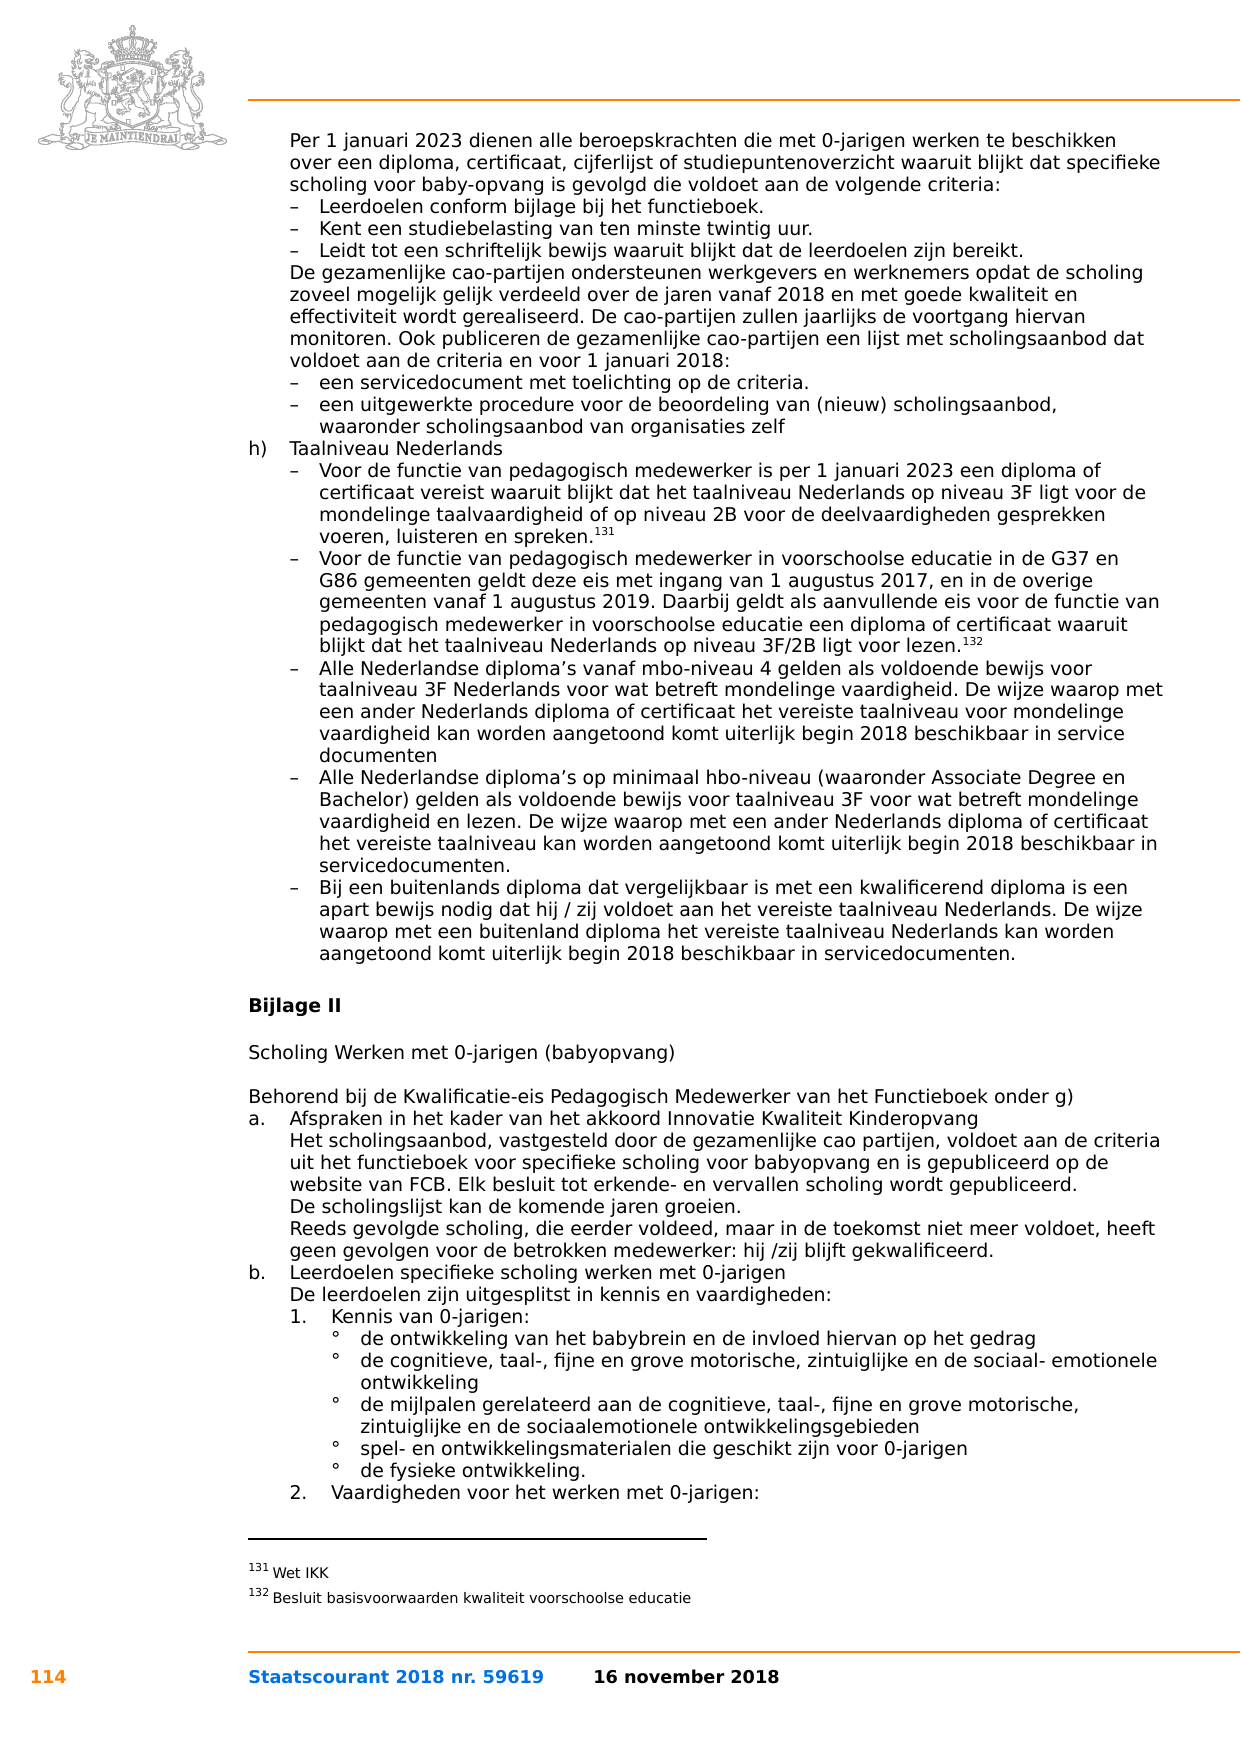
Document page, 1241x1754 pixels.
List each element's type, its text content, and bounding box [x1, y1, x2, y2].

text ° de fysieke ontwikkeling. [331, 1459, 1163, 1482]
text ° de ontwikkeling van het babybrein en de invloed hiervan op het gedrag [331, 1328, 1163, 1350]
text Scholing Werken met 0-jarigen (babyopvang) [248, 1042, 1163, 1064]
subtitle Bijlage II [248, 995, 1163, 1017]
text Per 1 januari 2023 dienen alle beroepskrachten die met 0-jarigen werken te beschikken over een diploma, certificaat, cijferlijst of studiepuntenoverzicht waaruit blijkt dat specifieke scholing voor baby-opvang is gevolgd die voldoet aan de volgende criteria: [289, 130, 1163, 196]
text – een servicedocument met toelichting op de criteria. [289, 372, 1163, 394]
text Het scholingsaanbod, vastgesteld door de gezamenlijke cao partijen, voldoet aan de criteria uit het functieboek voor specifieke scholing voor babyopvang en is gepubliceerd op de website van FCB. Elk besluit tot erkende- en vervallen scholing wordt gepubliceerd. [289, 1130, 1163, 1196]
text a. Afspraken in het kader van het akkoord Innovatie Kwaliteit Kinderopvang [248, 1108, 1163, 1130]
text – Voor de functie van pedagogisch medewerker is per 1 januari 2023 een diploma of certificaat vereist waaruit blijkt dat het taalniveau Nederlands op niveau 3F ligt voor de mondelinge taalvaardigheid of op niveau 2B voor de deelvaardigheden gesprekken voeren, luisteren en spreken. [289, 459, 1163, 547]
text De scholingslijst kan de komende jaren groeien. [289, 1196, 1163, 1218]
text – een uitgewerkte procedure voor de beoordeling van (nieuw) scholingsaanbod, waaronder scholingsaanbod van organisaties zelf [289, 394, 1163, 438]
text De leerdoelen zijn uitgesplitst in kennis en vaardigheden: [289, 1284, 1163, 1306]
text Wet IKK [248, 1561, 1163, 1583]
text ° de mijlpalen gerelateerd aan de cognitieve, taal-, fijne en grove motorische, zintuiglijke en de sociaalemotionele ontwikkelingsgebieden [331, 1394, 1163, 1438]
text Besluit basisvoorwaarden kwaliteit voorschoolse educatie [248, 1586, 1163, 1608]
text b. Leerdoelen specifieke scholing werken met 0-jarigen [248, 1262, 1163, 1284]
text – Kent een studiebelasting van ten minste twintig uur. [289, 218, 1163, 240]
picture [38, 25, 227, 150]
text h) Taalniveau Nederlands [248, 438, 1163, 459]
text – Alle Nederlandse diploma’s vanaf mbo-niveau 4 gelden als voldoende bewijs voor taalniveau 3F Nederlands voor wat betreft mondelinge vaardigheid. De wijze waarop met een ander Nederlands diploma of certificaat het vereiste taalniveau voor mondelinge vaardigheid kan worden aangetoond komt uiterlijk begin 2018 beschikbaar in service documenten [289, 657, 1163, 767]
text ° de cognitieve, taal-, fijne en grove motorische, zintuiglijke en de sociaal- emotionele ontwikkeling [331, 1350, 1163, 1394]
text 2. Vaardigheden voor het werken met 0-jarigen: [289, 1482, 1163, 1503]
text – Leerdoelen conform bijlage bij het functieboek. [289, 196, 1163, 218]
text – Alle Nederlandse diploma’s op minimaal hbo-niveau (waaronder Associate Degree en Bachelor) gelden als voldoende bewijs voor taalniveau 3F voor wat betreft mondelinge vaardigheid en lezen. De wijze waarop met een ander Nederlands diploma of certificaat het vereiste taalniveau kan worden aangetoond komt uiterlijk begin 2018 beschikbaar in servicedocumenten. [289, 767, 1163, 877]
text Reeds gevolgde scholing, die eerder voldeed, maar in de toekomst niet meer voldoet, heeft geen gevolgen voor de betrokken medewerker: hij /zij blijft gekwalificeerd. [289, 1218, 1163, 1262]
text De gezamenlijke cao-partijen ondersteunen werkgevers en werknemers opdat de scholing zoveel mogelijk gelijk verdeeld over de jaren vanaf 2018 en met goede kwaliteit en effectiviteit wordt gerealiseerd. De cao-partijen zullen jaarlijks de voortgang hiervan monitoren. Ook publiceren de gezamenlijke cao-partijen een lijst met scholingsaanbod dat voldoet aan de criteria en voor 1 januari 2018: [289, 262, 1163, 372]
text 1. Kennis van 0-jarigen: [289, 1306, 1163, 1328]
text – Voor de functie van pedagogisch medewerker in voorschoolse educatie in de G37 en G86 gemeenten geldt deze eis met ingang van 1 augustus 2017, en in de overige gemeenten vanaf 1 augustus 2019. Daarbij geldt als aanvullende eis voor de functie van pedagogisch medewerker in voorschoolse educatie een diploma of certificaat waaruit blijkt dat het taalniveau Nederlands op niveau 3F/2B ligt voor lezen. [289, 547, 1163, 657]
text – Bij een buitenlands diploma dat vergelijkbaar is met een kwalificerend diploma is een apart bewijs nodig dat hij / zij voldoet aan het vereiste taalniveau Nederlands. De wijze waarop met een buitenland diploma het vereiste taalniveau Nederlands kan worden aangetoond komt uiterlijk begin 2018 beschikbaar in servicedocumenten. [289, 877, 1163, 965]
text ° spel- en ontwikkelingsmaterialen die geschikt zijn voor 0-jarigen [331, 1438, 1163, 1459]
text Behorend bij de Kwalificatie-eis Pedagogisch Medewerker van het Functieboek onder g) [248, 1086, 1163, 1108]
text – Leidt tot een schriftelijk bewijs waaruit blijkt dat de leerdoelen zijn bereikt. [289, 240, 1163, 262]
